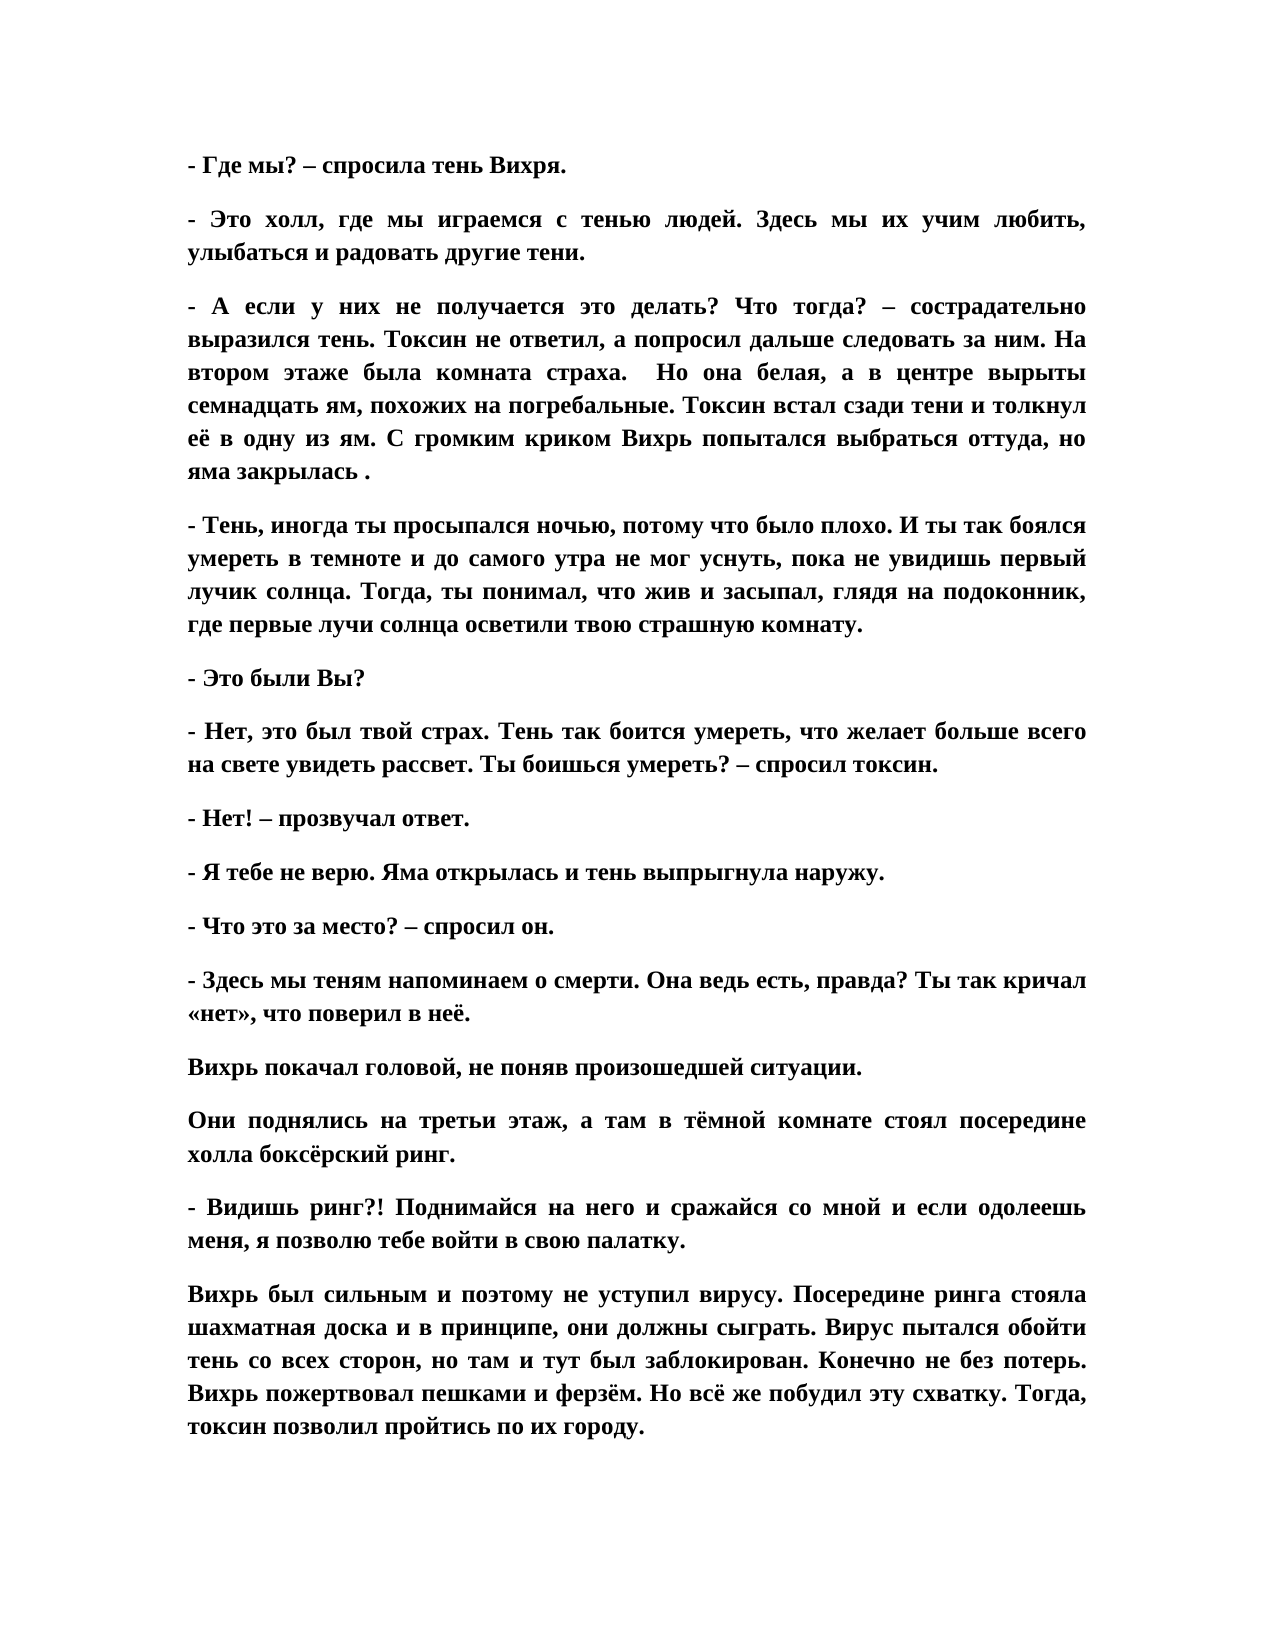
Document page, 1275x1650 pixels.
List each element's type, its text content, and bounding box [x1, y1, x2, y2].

text - Тень, иногда ты просыпался ночью, потому что было плохо. И ты так боялся умереть в темноте и до самого утра не мог уснуть, пока не увидишь первый лучик солнца. Тогда, ты понимал, что жив и засыпал, глядя на подоконник, где первые лучи солнца осветили твою страшную комнату. [187, 510, 1087, 637]
text - А если у них не получается это делать? Что тогда? – сострадательно выразился тень. Токсин не ответил, а попросил дальше следовать за ним. На втором этаже была комната страха. Но она белая, а в центре вырыты семнадцать ям, похожих на погребальные. Токсин встал сзади тени и толкнул её в одну из ям. С громким криком Вихрь попытался выбраться оттуда, но яма закрылась . [187, 291, 1087, 484]
text Вихрь был сильным и поэтому не уступил вирусу. Посередине ринга стояла шахматная доска и в принципе, они должны сыграть. Вирус пытался обойти тень со всех сторон, но там и тут был заблокирован. Конечно не без потерь. Вихрь пожертвовал пешками и ферзём. Но всё же побудил эту схватку. Тогда, токсин позволил пройтись по их городу. [187, 1279, 1087, 1440]
text - Что это за место? – спросил он. [187, 911, 1087, 940]
text - Я тебе не верю. Яма открылась и тень выпрыгнула наружу. [187, 857, 1087, 886]
text - Здесь мы теням напоминаем о смерти. Она ведь есть, правда? Ты так кричал «нет», что поверил в неё. [187, 965, 1087, 1027]
text - Где мы? – спросила тень Вихря. [187, 150, 1087, 179]
text - Нет! – прозвучал ответ. [187, 803, 1087, 832]
text Вихрь покачал головой, не поняв произошедшей ситуации. [187, 1052, 1087, 1081]
text - Это были Вы? [187, 663, 1087, 691]
text - Видишь ринг?! Поднимайся на него и сражайся со мной и если одолеешь меня, я позволю тебе войти в свою палатку. [187, 1192, 1087, 1254]
text Они поднялись на третьи этаж, а там в тёмной комнате стоял посередине холла боксёрский ринг. [187, 1106, 1087, 1167]
text - Это холл, где мы играемся с тенью людей. Здесь мы их учим любить, улыбаться и радовать другие тени. [187, 204, 1087, 266]
text - Нет, это был твой страх. Тень так боится умереть, что желает больше всего на свете увидеть рассвет. Ты боишься умереть? – спросил токсин. [187, 716, 1087, 778]
